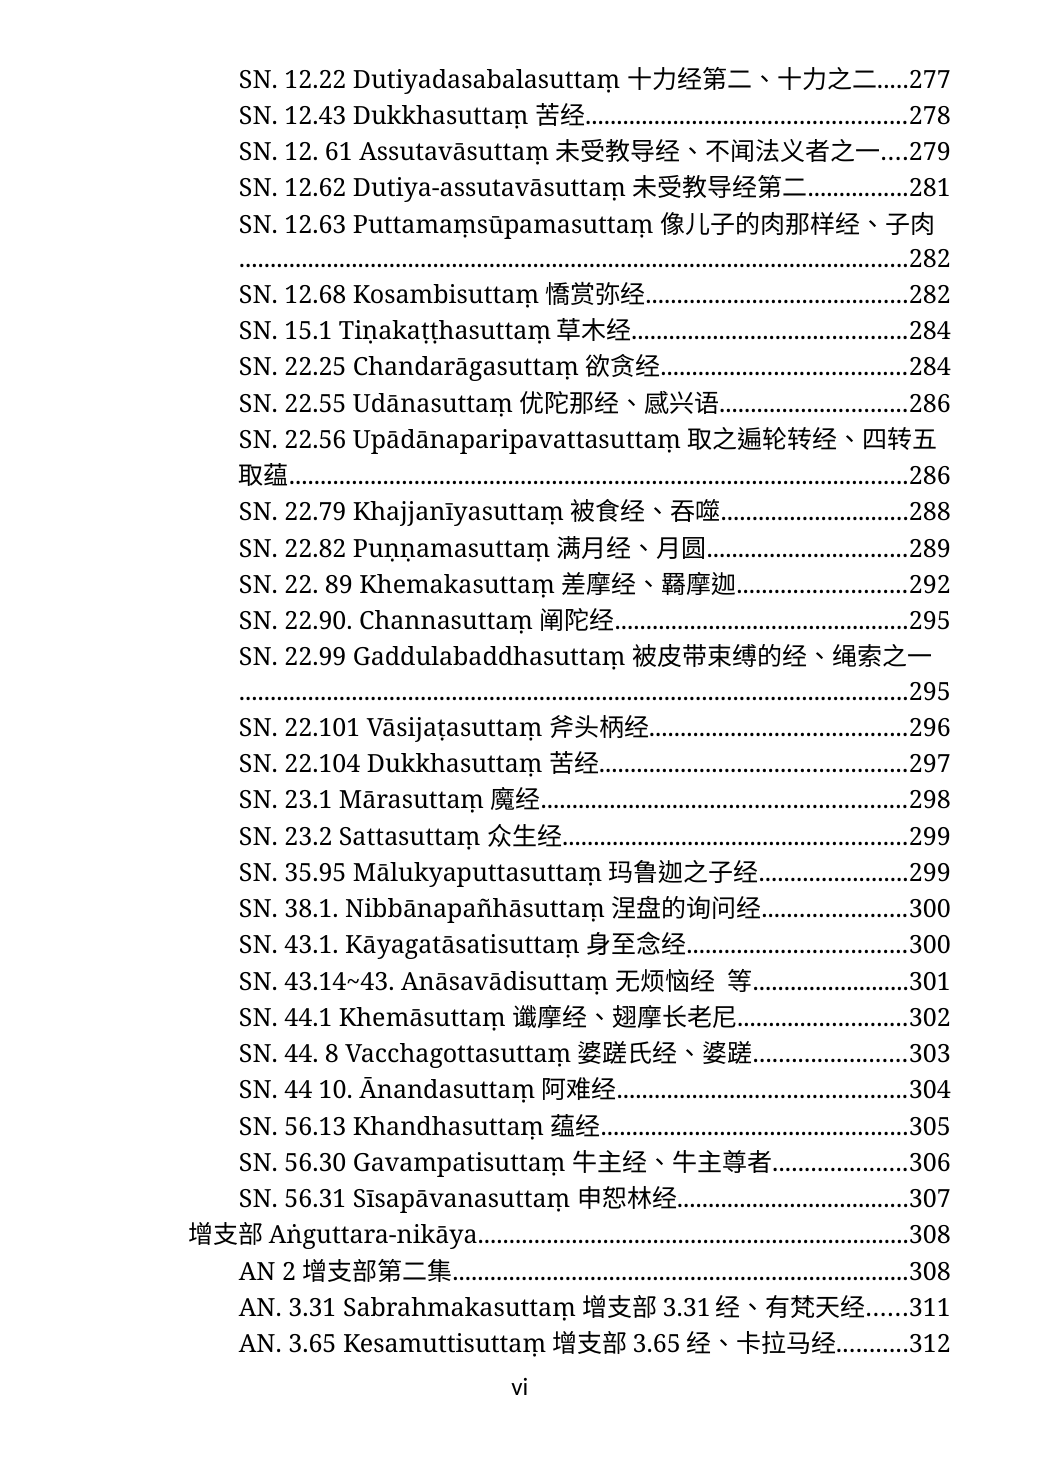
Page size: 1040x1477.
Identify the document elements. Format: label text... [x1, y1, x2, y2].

text SN. 56.13 Khandhasuttaṃ 蕴经 305 [239, 1106, 951, 1142]
text SN. 12. 61 Assutavāsuttaṃ 未受教导经、不闻法义者之一 279 [239, 132, 951, 168]
text SN. 12.68 Kosambisuttaṃ 憍赏弥经 282 [239, 274, 951, 311]
text SN. 22. 89 Khemakasuttaṃ 差摩经、羇摩迦 292 [239, 564, 951, 601]
text SN. 44. 8 Vacchagottasuttaṃ 婆蹉氏经、婆蹉 303 [239, 1033, 951, 1070]
text SN. 22.56 Upādānaparipavattasuttaṃ 取之遍轮转经、四转五取蕴 286 [239, 419, 951, 492]
text SN. 22.104 Dukkhasuttaṃ 苦经 297 [239, 743, 951, 780]
text SN. 56.30 Gavampatisuttaṃ 牛主经、牛主尊者 306 [239, 1142, 951, 1178]
text SN. 44 10. Ānandasuttaṃ 阿难经 304 [239, 1070, 951, 1106]
text SN. 12.62 Dutiya-assutavāsuttaṃ 未受教导经第二 281 [239, 168, 951, 204]
text AN. 3.65 Kesamuttisuttaṃ 增支部3.65经、卡拉马经 312 [239, 1323, 951, 1360]
text SN. 22.25 Chandarāgasuttaṃ 欲贪经 284 [239, 347, 951, 383]
text SN. 44.1 Khemāsuttaṃ 谶摩经、翅摩长老尼 302 [239, 997, 951, 1033]
text SN. 15.1 Tiṇakaṭṭhasuttaṃ草木经 284 [239, 311, 951, 347]
text SN. 22.79 Khajjanīyasuttaṃ 被食经、吞噬 288 [239, 492, 951, 528]
text SN. 35.95 Mālukyaputtasuttaṃ 玛鲁迦之子经 299 [239, 852, 951, 888]
text SN. 22.82 Puṇṇamasuttaṃ 满月经、月圆 289 [239, 528, 951, 564]
text SN. 22.90. Channasuttaṃ 阐陀经 295 [239, 601, 951, 637]
text AN. 3.31 Sabrahmakasuttaṃ 增支部3.31经、有梵天经 311 [239, 1287, 951, 1323]
text SN. 56.31 Sīsapāvanasuttaṃ 申恕林经 307 [239, 1178, 951, 1215]
text SN. 12.43 Dukkhasuttaṃ 苦经 278 [239, 95, 951, 132]
text SN. 22.99 Gaddulabaddhasuttaṃ 被皮带束缚的经、绳索之一 295 [239, 637, 951, 707]
text SN. 12.22 Dutiyadasabalasuttaṃ 十力经第二、十力之二 277 [239, 59, 951, 95]
text AN 2 增支部第二集 308 [239, 1251, 951, 1287]
text SN. 22.55 Udānasuttaṃ 优陀那经、感兴语 286 [239, 383, 951, 419]
text SN. 23.2 Sattasuttaṃ 众生经 299 [239, 816, 951, 852]
text SN. 12.63 Puttamaṃsūpamasuttaṃ 像儿子的肉那样经、子肉 282 [239, 204, 951, 274]
text 增支部Aṅguttara-nikāya 308 [189, 1215, 951, 1251]
text SN. 43.14~43. Anāsavādisuttaṃ 无烦恼经 等 301 [239, 961, 951, 997]
text SN. 22.101 Vāsijaṭasuttaṃ 斧头柄经 296 [239, 707, 951, 743]
text SN. 38.1. Nibbānapañhāsuttaṃ 涅盘的询问经 300 [239, 888, 951, 925]
text SN. 23.1 Mārasuttaṃ 魔经 298 [239, 780, 951, 816]
text SN. 43.1. Kāyagatāsatisuttaṃ 身至念经 300 [239, 925, 951, 961]
